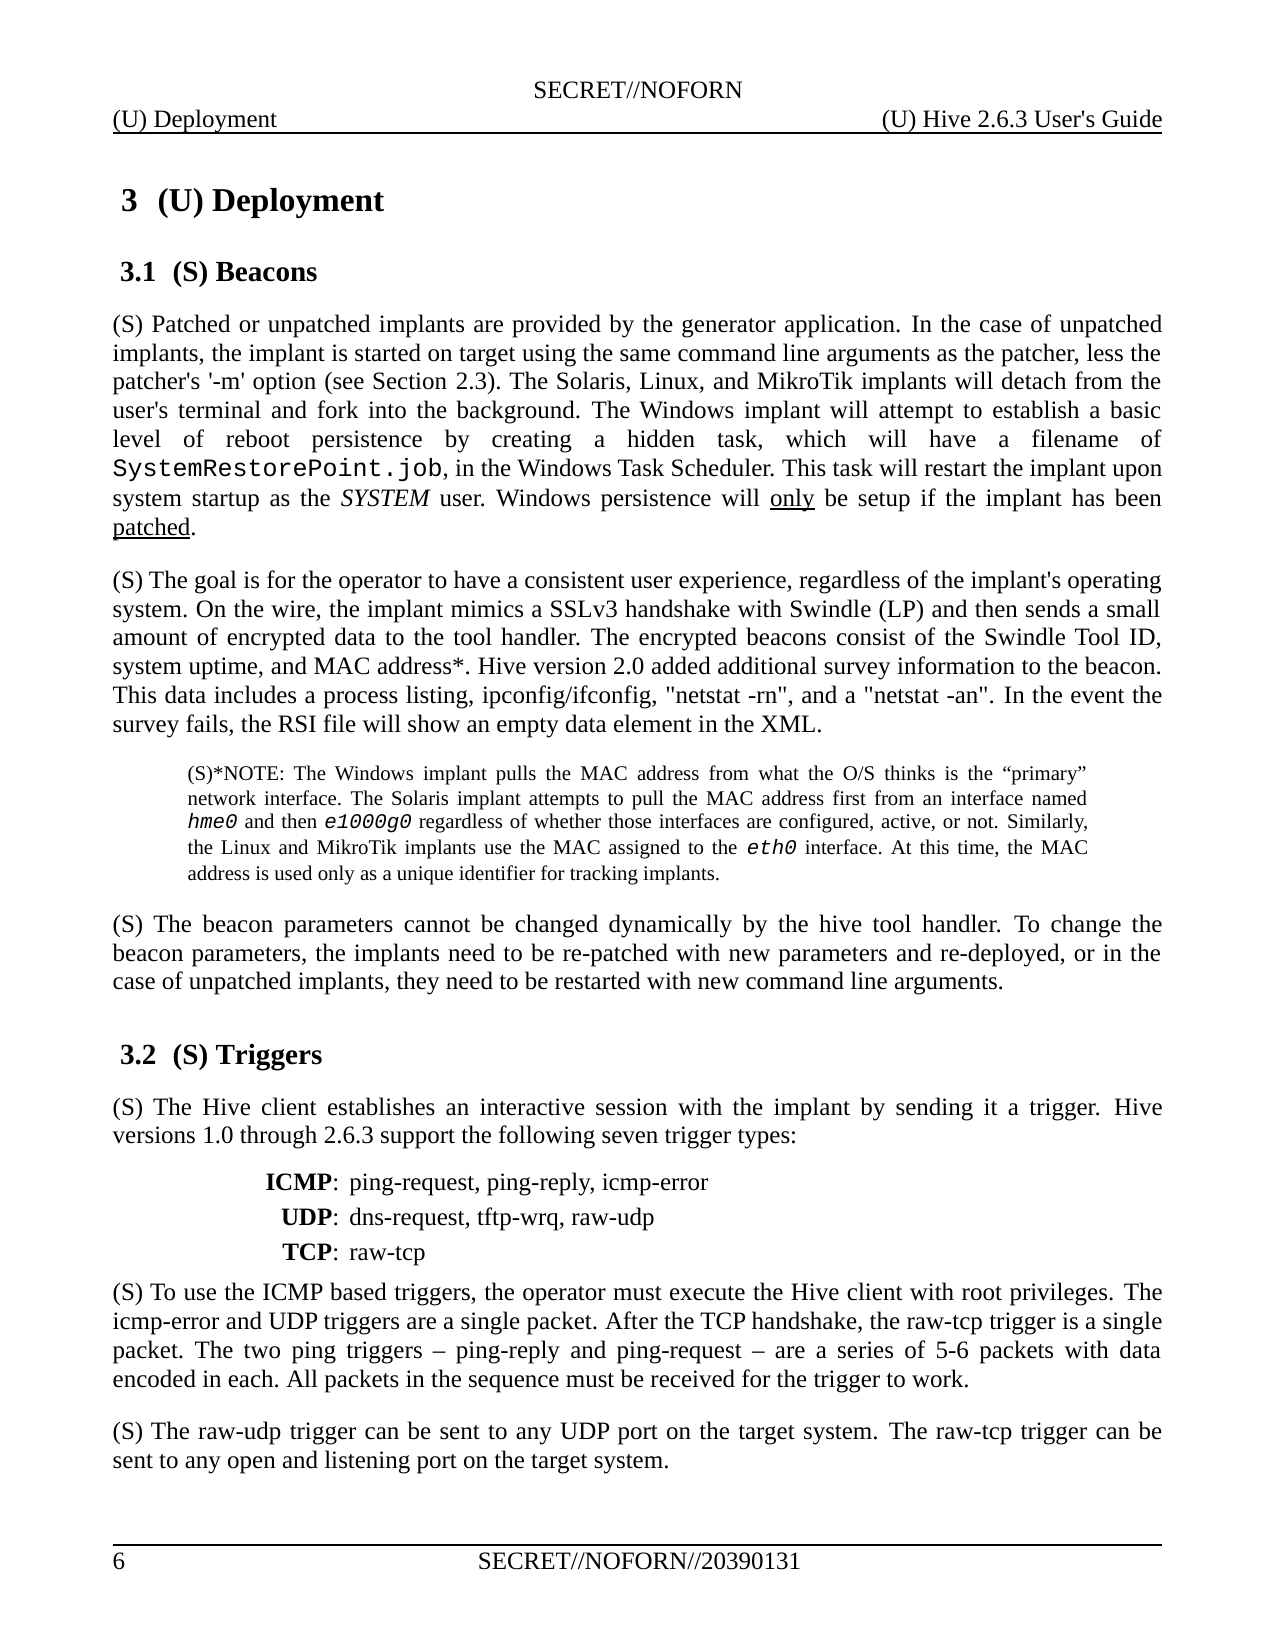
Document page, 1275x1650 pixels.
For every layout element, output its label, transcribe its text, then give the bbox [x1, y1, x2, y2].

subtitle (U) Deployment [112, 180, 1162, 218]
text (S)*NOTE: The Windows implant pulls the MAC address from what the O/S thinks is the “primary” network interface. The Solaris implant attempts to pull the MAC address first from an interface named hme0 and then e1000g0 regardless of whether those interfaces are configured, active, or not. Similarly, the Linux and MikroTik implants use the MAC assigned to the eth0 interface. At this time, the MAC address is used only as a unique identifier for tracking implants. [187, 761, 1089, 885]
text (S) To use the ICMP based triggers, the operator must execute the Hive client with root privileges. The icmp-error and UDP triggers are a single packet. After the TCP handshake, the raw-tcp trigger is a single packet. The two ping triggers – ping-reply and ping-request – are a series of 5-6 packets with data encoded in each. All packets in the sequence must be received for the trigger to work. [112, 1277, 1162, 1392]
text (S) The Hive client establishes an interactive session with the implant by sending it a trigger. Hive versions 1.0 through 2.6.3 support the following seven trigger types: [112, 1092, 1162, 1149]
subtitle (S) Triggers [112, 1037, 1162, 1071]
text (S) Patched or unpatched implants are provided by the generator application. In the case of unpatched implants, the implant is started on target using the same command line arguments as the patcher, less the patcher's '-m' option (see Section 2.3). The Solaris, Linux, and MikroTik implants will detach from the user's terminal and fork into the background. The Windows implant will attempt to establish a basic level of reboot persistence by creating a hidden task, which will have a filename of SystemRestorePoint.job, in the Windows Task Scheduler. This task will restart the implant upon system startup as the SYSTEM user. Windows persistence will only be setup if the implant has been patched. [112, 309, 1162, 541]
text (S) The goal is for the operator to have a consistent user experience, regardless of the implant's operating system. On the wire, the implant mimics a SSLv3 handshake with Swindle (LP) and then sends a small amount of encrypted data to the tool handler. The encrypted beacons consist of the Swindle Tool ID, system uptime, and MAC address*. Hive version 2.0 added additional survey information to the beacon. This data includes a process listing, ipconfig/ifconfig, "netstat -rn", and a "netstat -an". In the event the survey fails, the RSI file will show an empty data element in the XML. [112, 565, 1162, 737]
subtitle (S) Beacons [112, 254, 1162, 288]
text ICMP: ping-request, ping-reply, icmp-error [199, 1167, 1162, 1196]
text (S) The beacon parameters cannot be changed dynamically by the hive tool handler. To change the beacon parameters, the implants need to be re-patched with new parameters and re-deployed, or in the case of unpatched implants, they need to be restarted with new command line arguments. [112, 909, 1162, 995]
text (S) The raw-udp trigger can be sent to any UDP port on the target system. The raw-tcp trigger can be sent to any open and listening port on the target system. [112, 1416, 1162, 1474]
text UDP: dns-request, tftp-wrq, raw-udp [199, 1202, 1162, 1231]
text TCP: raw-tcp [199, 1237, 1162, 1266]
